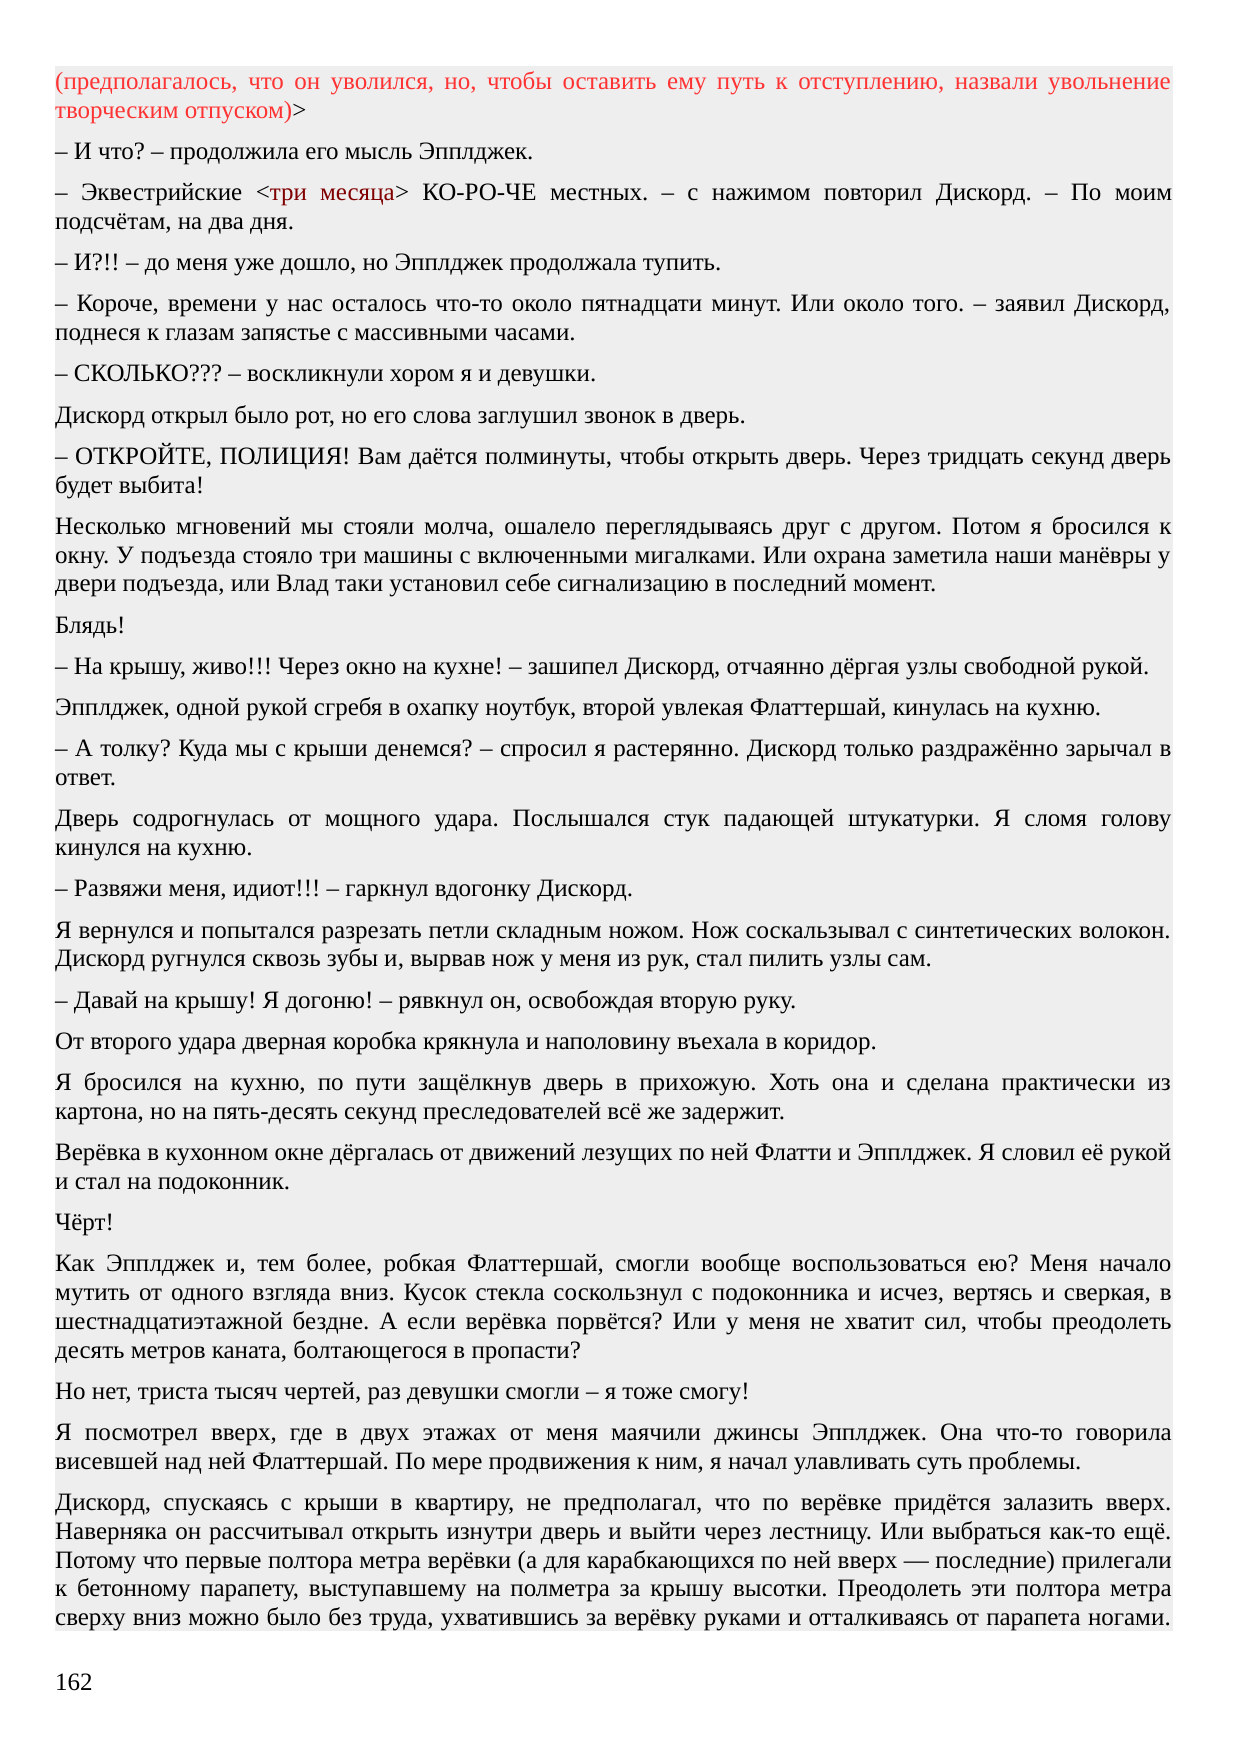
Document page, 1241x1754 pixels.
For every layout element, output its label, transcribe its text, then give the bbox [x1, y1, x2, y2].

text Как Эпплджек и, тем более, робкая Флаттершай, смогли вообще воспользоваться ею? Меня начало мутить от одного взгляда вниз. Кусок стекла соскользнул с подоконника и исчез, вертясь и сверкая, в шестнадцатиэтажной бездне. А если верёвка порвётся? Или у меня не хватит сил, чтобы преодолеть десять метров каната, болтающегося в пропасти? [55, 1248, 1173, 1363]
text – ОТКРОЙТЕ, ПОЛИЦИЯ! Вам даётся полминуты, чтобы открыть дверь. Через тридцать секунд дверь будет выбита! [55, 441, 1173, 498]
text Я вернулся и попытался разрезать петли складным ножом. Нож соскальзывал с синтетических волокон. Дискорд ругнулся сквозь зубы и, вырвав нож у меня из рук, стал пилить узлы сам. [55, 915, 1173, 972]
text Блядь! [55, 610, 1173, 638]
text – Короче, времени у нас осталось что-то около пятнадцати минут. Или около того. – заявил Дискорд, поднеся к глазам запястье с массивными часами. [55, 288, 1173, 346]
text – Давай на крышу! Я догоню! – рявкнул он, освобождая вторую руку. [55, 985, 1173, 1013]
text – И что? – продолжила его мысль Эпплджек. [55, 136, 1173, 165]
text Дискорд открыл было рот, но его слова заглушил звонок в дверь. [55, 400, 1173, 428]
text Я посмотрел вверх, где в двух этажах от меня маячили джинсы Эпплджек. Она что-то говорила висевшей над ней Флаттершай. По мере продвижения к ним, я начал улавливать суть проблемы. [55, 1417, 1173, 1475]
text Верёвка в кухонном окне дёргалась от движений лезущих по ней Флатти и Эпплджек. Я словил её рукой и стал на подоконник. [55, 1137, 1173, 1195]
text Эпплджек, одной рукой сгребя в охапку ноутбук, второй увлекая Флаттершай, кинулась на кухню. [55, 692, 1173, 721]
text – Развяжи меня, идиот!!! – гаркнул вдогонку Дискорд. [55, 873, 1173, 902]
text – Эквестрийские <три месяца> КО-РО-ЧЕ местных. – с нажимом повторил Дискорд. – По моим подсчётам, на два дня. [55, 177, 1173, 235]
text – На крышу, живо!!! Через окно на кухне! – зашипел Дискорд, отчаянно дёргая узлы свободной рукой. [55, 651, 1173, 680]
text Несколько мгновений мы стояли молча, ошалело переглядываясь друг с другом. Потом я бросился к окну. У подъезда стояло три машины с включенными мигалками. Или охрана заметила наши манёвры у двери подъезда, или Влад таки установил себе сигнализацию в последний момент. [55, 511, 1173, 597]
text От второго удара дверная коробка крякнула и наполовину въехала в коридор. [55, 1026, 1173, 1055]
text Дверь содрогнулась от мощного удара. Послышался стук падающей штукатурки. Я сломя голову кинулся на кухню. [55, 803, 1173, 861]
text Но нет, триста тысяч чертей, раз девушки смогли – я тоже смогу! [55, 1376, 1173, 1405]
text – СКОЛЬКО??? – воскликнули хором я и девушки. [55, 358, 1173, 387]
text Я бросился на кухню, по пути защёлкнув дверь в прихожую. Хоть она и сделана практически из картона, но на пять-десять секунд преследователей всё же задержит. [55, 1067, 1173, 1125]
text – И?!! – до меня уже дошло, но Эпплджек продолжала тупить. [55, 247, 1173, 276]
text Дискорд, спускаясь с крыши в квартиру, не предполагал, что по верёвке придётся залазить вверх. Наверняка он рассчитывал открыть изнутри дверь и выйти через лестницу. Или выбраться как-то ещё. Потому что первые полтора метра верёвки (а для карабкающихся по ней вверх — последние) прилегали к бетонному парапету, выступавшему на полметра за крышу высотки. Преодолеть эти полтора метра сверху вниз можно было без труда, ухватившись за верёвку руками и отталкиваясь от парапета ногами. [55, 1487, 1173, 1631]
text – А толку? Куда мы с крыши денемся? – спросил я растерянно. Дискорд только раздражённо зарычал в ответ. [55, 733, 1173, 791]
text (предполагалось, что он уволился, но, чтобы оставить ему путь к отступлению, назвали увольнение творческим отпуском)> [55, 66, 1173, 123]
text Чёрт! [55, 1207, 1173, 1236]
